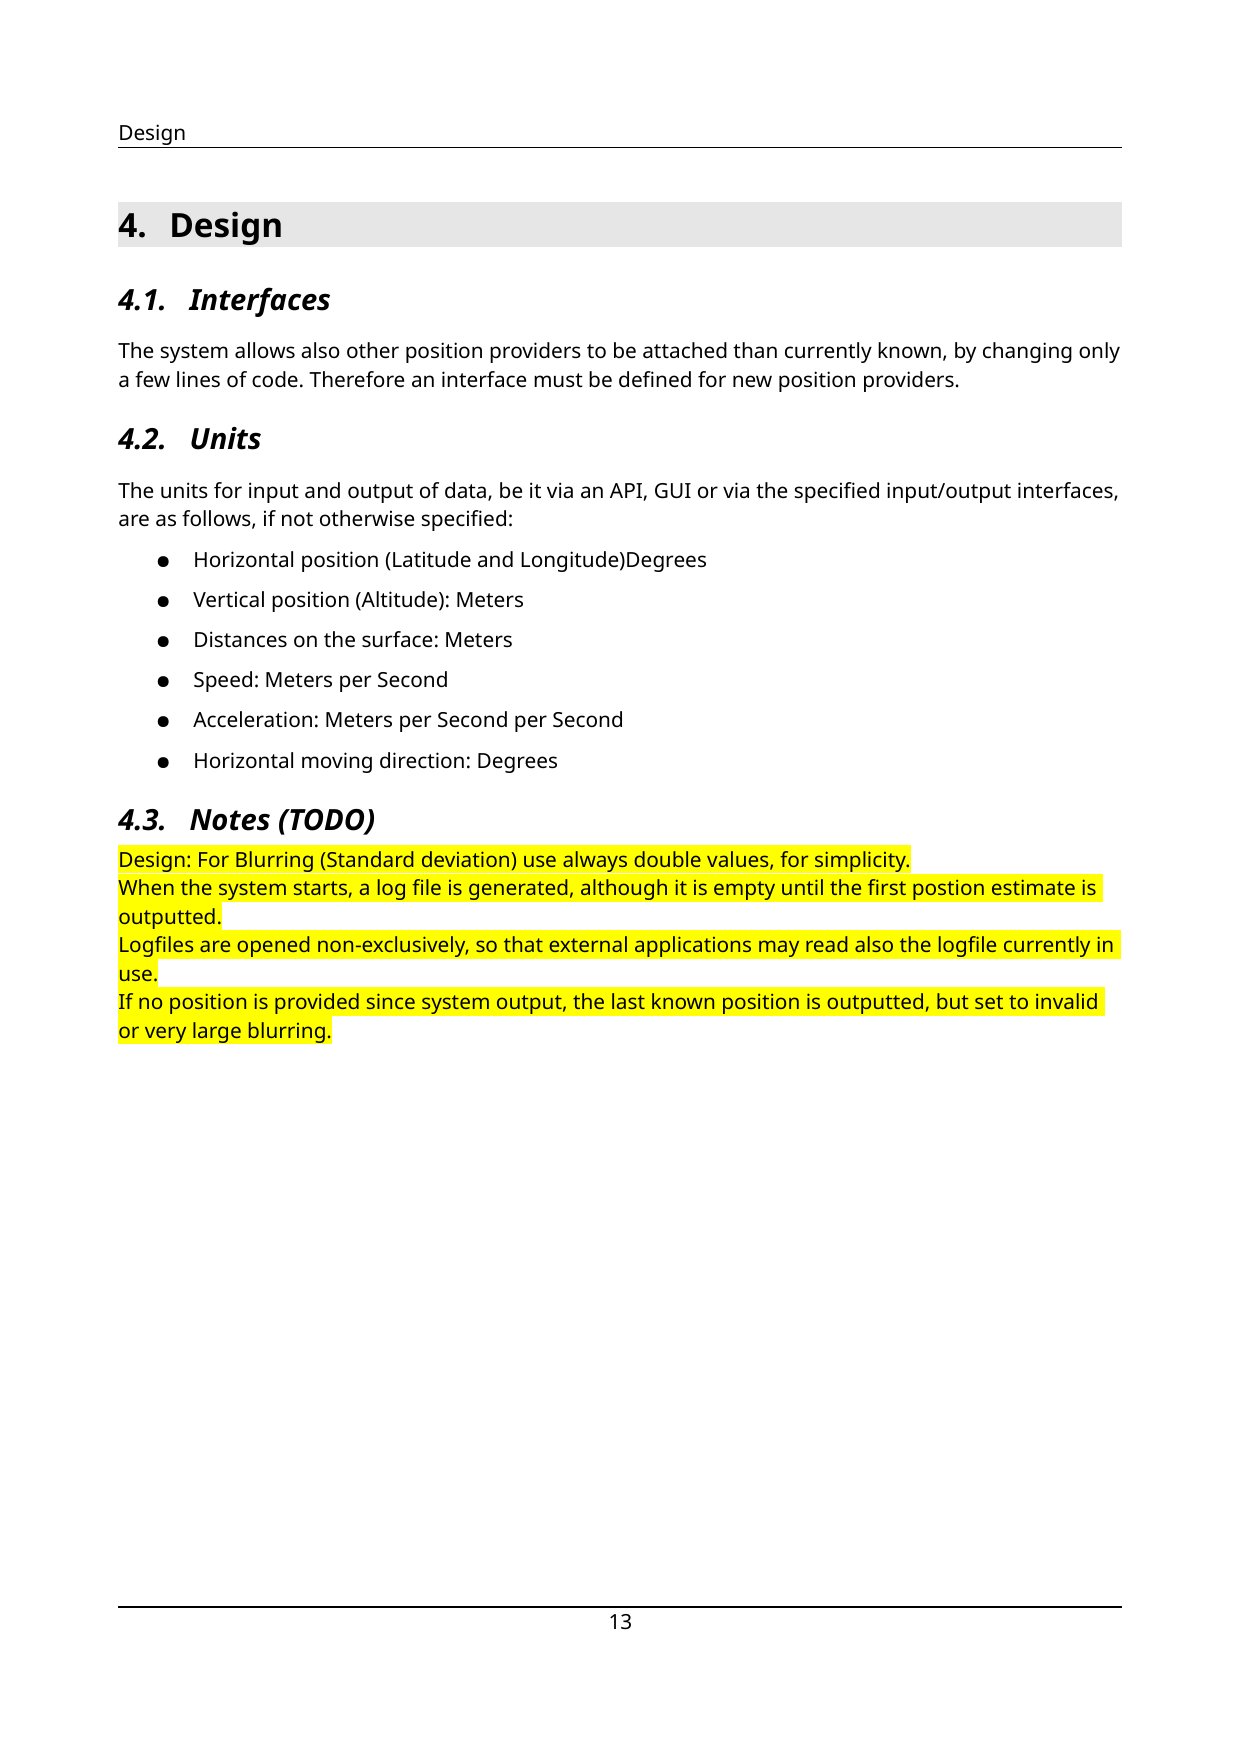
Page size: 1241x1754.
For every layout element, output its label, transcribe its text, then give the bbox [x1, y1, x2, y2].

subtitle Design [118, 202, 1122, 247]
list Distances on the surface: Meters [156, 625, 1122, 653]
subtitle Units [118, 418, 1122, 458]
list Acceleration: Meters per Second per Second [156, 706, 1122, 734]
subtitle Notes (TODO) [118, 799, 1122, 839]
text Design: For Blurring (Standard deviation) use always double values, for simplicity. [118, 845, 1122, 873]
text The system allows also other position providers to be attached than currently known, by changing only a few lines of code. Therefore an interface must be defined for new position providers. [118, 336, 1122, 393]
list Speed: Meters per Second [156, 665, 1122, 694]
list Horizontal position (Latitude and Longitude)Degrees [156, 545, 1122, 573]
text If no position is provided since system output, the last known position is outputted, but set to invalid or very large blurring. [118, 987, 1122, 1044]
list Horizontal moving direction: Degrees [156, 746, 1122, 774]
list Vertical position (Altitude): Meters [156, 585, 1122, 613]
subtitle Interfaces [118, 279, 1122, 318]
text Logfiles are opened non-exclusively, so that external applications may read also the logfile currently in use. [118, 930, 1122, 987]
text The units for input and output of data, be it via an API, GUI or via the specified input/output interfaces, are as follows, if not otherwise specified: [118, 476, 1122, 533]
text When the system starts, a log file is generated, although it is empty until the first postion estimate is outputted. [118, 873, 1122, 930]
